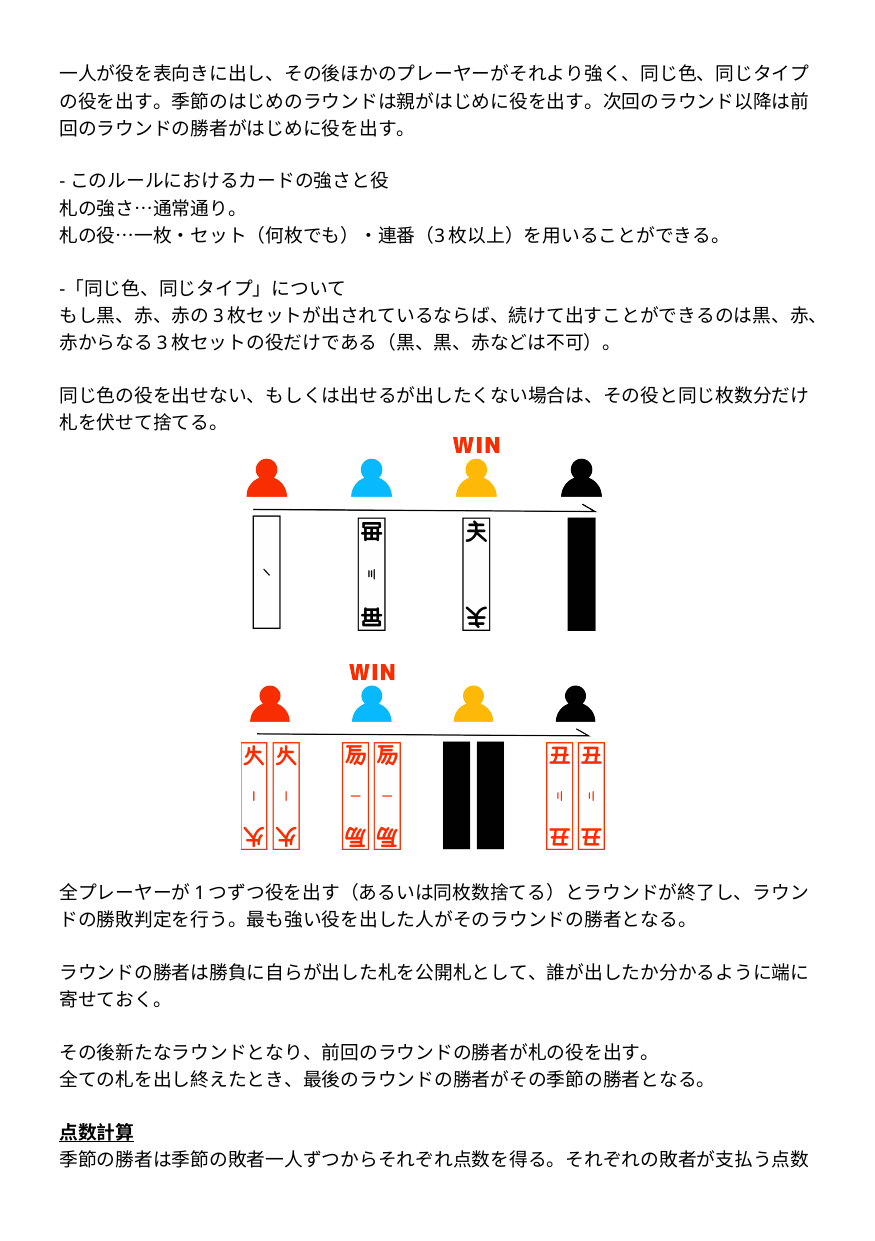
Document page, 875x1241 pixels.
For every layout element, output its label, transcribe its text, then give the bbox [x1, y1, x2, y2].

picture [241, 664, 605, 850]
text 点数計算 [59, 1117, 815, 1145]
text - このルールにおけるカードの強さと役 [59, 166, 815, 193]
text 全プレーヤーが1つずつ役を出す（あるいは同枚数捨てる）とラウンドが終了し、ラウンドの勝敗判定を行う。最も強い役を出した人がそのラウンドの勝者となる。 [59, 878, 815, 932]
text もし黒、赤、赤の3枚セットが出されているならば、続けて出すことができるのは黒、赤、赤からなる3枚セットの役だけである（黒、黒、赤などは不可）。 [59, 300, 815, 355]
text 全ての札を出し終えたとき、最後のラウンドの勝者がその季節の勝者となる。 [59, 1065, 815, 1092]
text 同じ色の役を出せない、もしくは出せるが出したくない場合は、その役と同じ枚数分だけ札を伏せて捨てる。 [59, 380, 815, 435]
text その後新たなラウンドとなり、前回のラウンドの勝者が札の役を出す。 [59, 1038, 815, 1065]
text ラウンドの勝者は勝負に自らが出した札を公開札として、誰が出したか分かるように端に寄せておく。 [59, 958, 815, 1012]
text -「同じ色、同じタイプ」について [59, 273, 815, 300]
text 一人が役を表向きに出し、その後ほかのプレーヤーがそれより強く、同じ色、同じタイプの役を出す。季節のはじめのラウンドは親がはじめに役を出す。次回のラウンド以降は前回のラウンドの勝者がはじめに役を出す。 [59, 59, 815, 141]
text 札の役…一枚・セット（何枚でも）・連番（3枚以上）を用いることができる。 [59, 221, 815, 248]
text 札の強さ…通常通り。 [59, 193, 815, 221]
picture [246, 437, 602, 631]
text 季節の勝者は季節の敗者一人ずつからそれぞれ点数を得る。それぞれの敗者が支払う点数 [59, 1145, 815, 1172]
